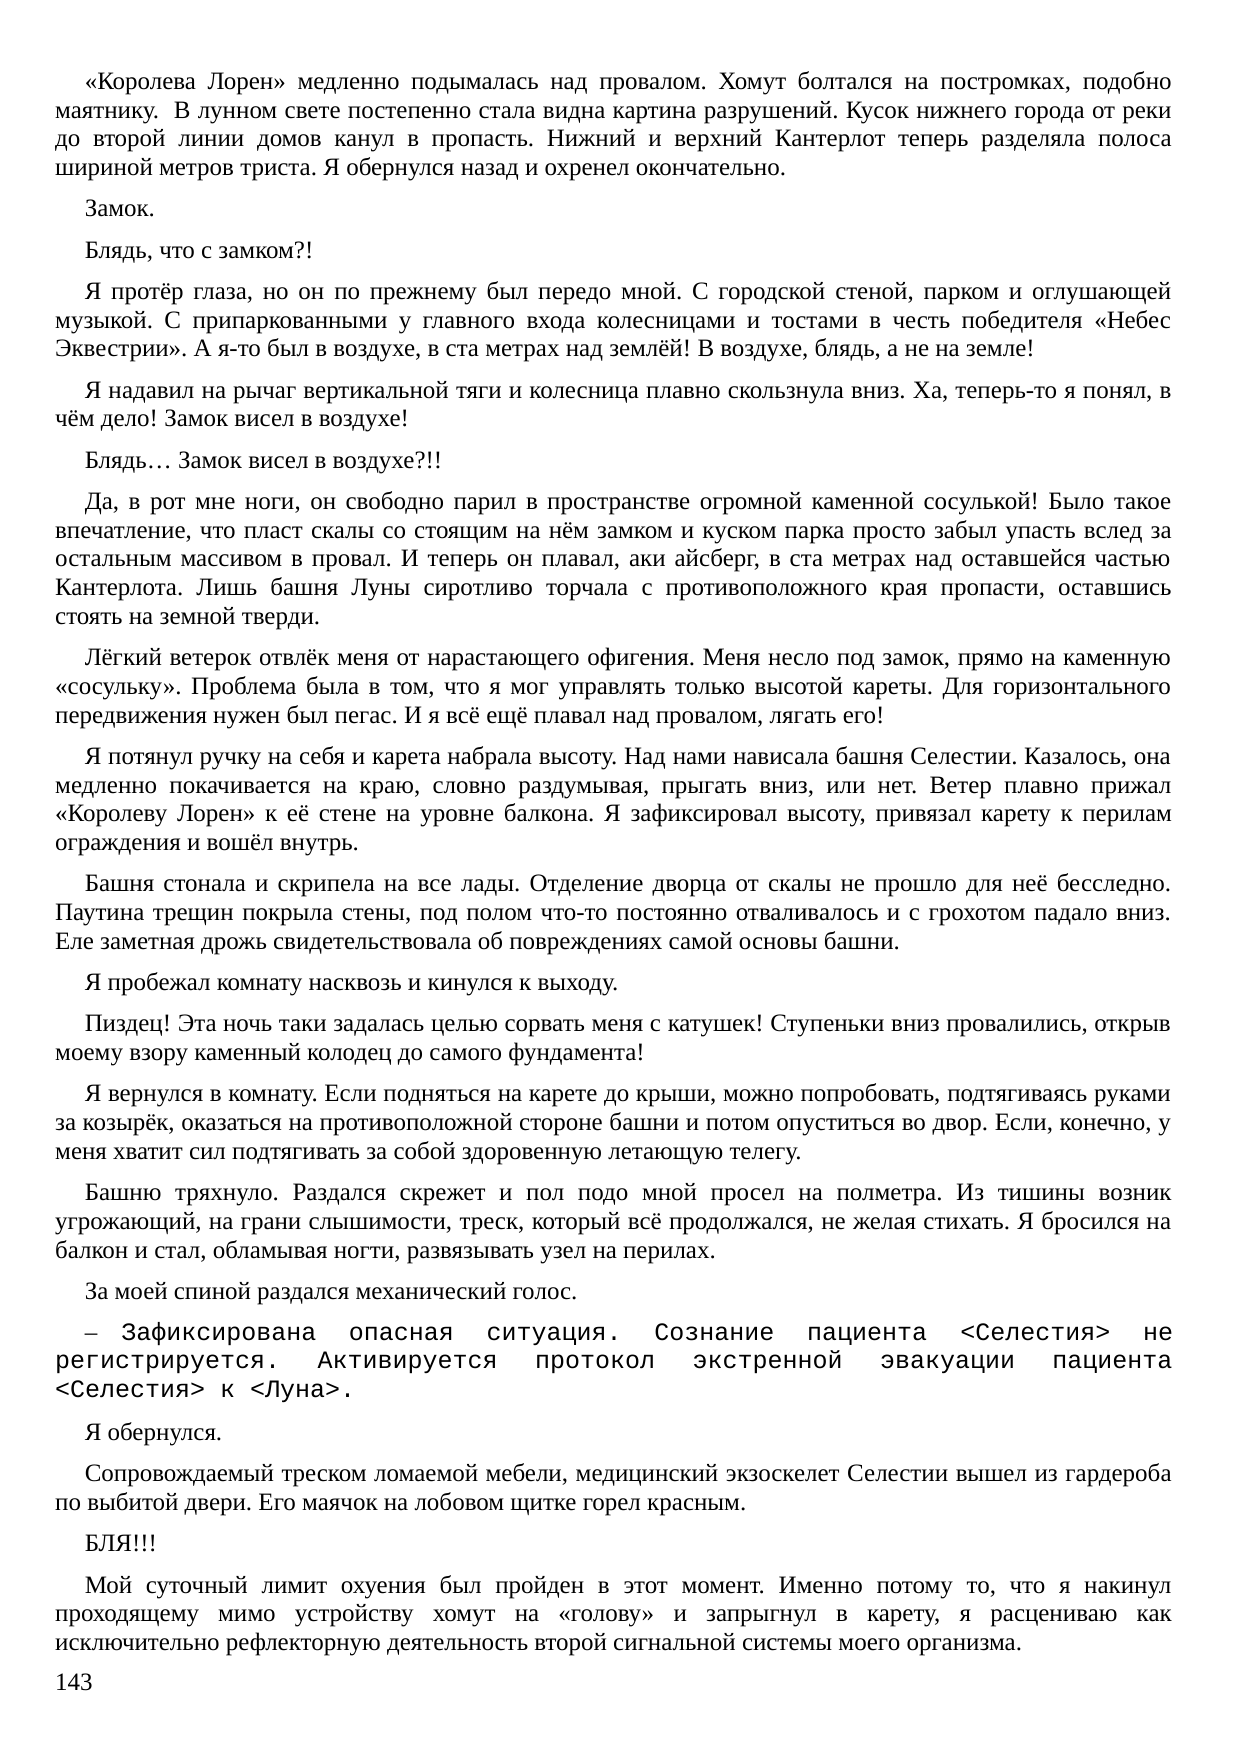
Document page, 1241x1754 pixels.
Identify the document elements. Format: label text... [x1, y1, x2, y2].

text Башня стонала и скрипела на все лады. Отделение дворца от скалы не прошло для неё бесследно. Паутина трещин покрыла стены, под полом что-то постоянно отваливалось и с грохотом падало вниз. Еле заметная дрожь свидетельствовала об повреждениях самой основы башни. [55, 868, 1173, 955]
text Мой суточный лимит охуения был пройден в этот момент. Именно потому то, что я накинул проходящему мимо устройству хомут на «голову» и запрыгнул в карету, я расцениваю как исключительно рефлекторную деятельность второй сигнальной системы моего организма. [55, 1570, 1173, 1656]
text Я надавил на рычаг вертикальной тяги и колесница плавно скользнула вниз. Ха, теперь-то я понял, в чём дело! Замок висел в воздухе! [55, 375, 1173, 432]
text Я вернулся в комнату. Если подняться на карете до крыши, можно попробовать, подтягиваясь руками за козырёк, оказаться на противоположной стороне башни и потом опуститься во двор. Если, конечно, у меня хватит сил подтягивать за собой здоровенную летающую телегу. [55, 1078, 1173, 1165]
text Блядь, что с замком?! [55, 235, 1173, 263]
text Блядь… Замок висел в воздухе?!! [55, 445, 1173, 473]
text За моей спиной раздался механический голос. [55, 1276, 1173, 1305]
text «Королева Лорен» медленно подымалась над провалом. Хомут болтался на постромках, подобно маятнику. В лунном свете постепенно стала видна картина разрушений. Кусок нижнего города от реки до второй линии домов канул в пропасть. Нижний и верхний Кантерлот теперь разделяла полоса шириной метров триста. Я обернулся назад и охренел окончательно. [55, 66, 1173, 181]
text Сопровождаемый треском ломаемой мебели, медицинский экзоскелет Селестии вышел из гардероба по выбитой двери. Его маячок на лобовом щитке горел красным. [55, 1458, 1173, 1516]
text Я протёр глаза, но он по прежнему был передо мной. С городской стеной, парком и оглушающей музыкой. С припаркованными у главного входа колесницами и тостами в честь победителя «Небес Эквестрии». А я-то был в воздухе, в ста метрах над землёй! В воздухе, блядь, а не на земле! [55, 276, 1173, 362]
text Пиздец! Эта ночь таки задалась целью сорвать меня с катушек! Ступеньки вниз провалились, открыв моему взору каменный колодец до самого фундамента! [55, 1008, 1173, 1066]
text Да, в рот мне ноги, он свободно парил в пространстве огромной каменной сосулькой! Было такое впечатление, что пласт скалы со стоящим на нём замком и куском парка просто забыл упасть вслед за остальным массивом в провал. И теперь он плавал, аки айсберг, в ста метрах над оставшейся частью Кантерлота. Лишь башня Луны сиротливо торчала с противоположного края пропасти, оставшись стоять на земной тверди. [55, 486, 1173, 630]
text Я потянул ручку на себя и карета набрала высоту. Над нами нависала башня Селестии. Казалось, она медленно покачивается на краю, словно раздумывая, прыгать вниз, или нет. Ветер плавно прижал «Королеву Лорен» к её стене на уровне балкона. Я зафиксировал высоту, привязал карету к перилам ограждения и вошёл внутрь. [55, 741, 1173, 856]
text – Зафиксирована опасная ситуация. Сознание пациента <Селестия> не регистрируется. Активируется протокол экстренной эвакуации пациента <Селестия> к <Луна>. [55, 1317, 1173, 1405]
text Башню тряхнуло. Раздался скрежет и пол подо мной просел на полметра. Из тишины возник угрожающий, на грани слышимости, треск, который всё продолжался, не желая стихать. Я бросился на балкон и стал, обламывая ногти, развязывать узел на перилах. [55, 1177, 1173, 1263]
text Я обернулся. [55, 1417, 1173, 1446]
text Замок. [55, 193, 1173, 222]
text БЛЯ!!! [55, 1528, 1173, 1557]
text Лёгкий ветерок отвлёк меня от нарастающего офигения. Меня несло под замок, прямо на каменную «сосульку». Проблема была в том, что я мог управлять только высотой кареты. Для горизонтального передвижения нужен был пегас. И я всё ещё плавал над провалом, лягать его! [55, 642, 1173, 728]
text Я пробежал комнату насквозь и кинулся к выходу. [55, 967, 1173, 996]
